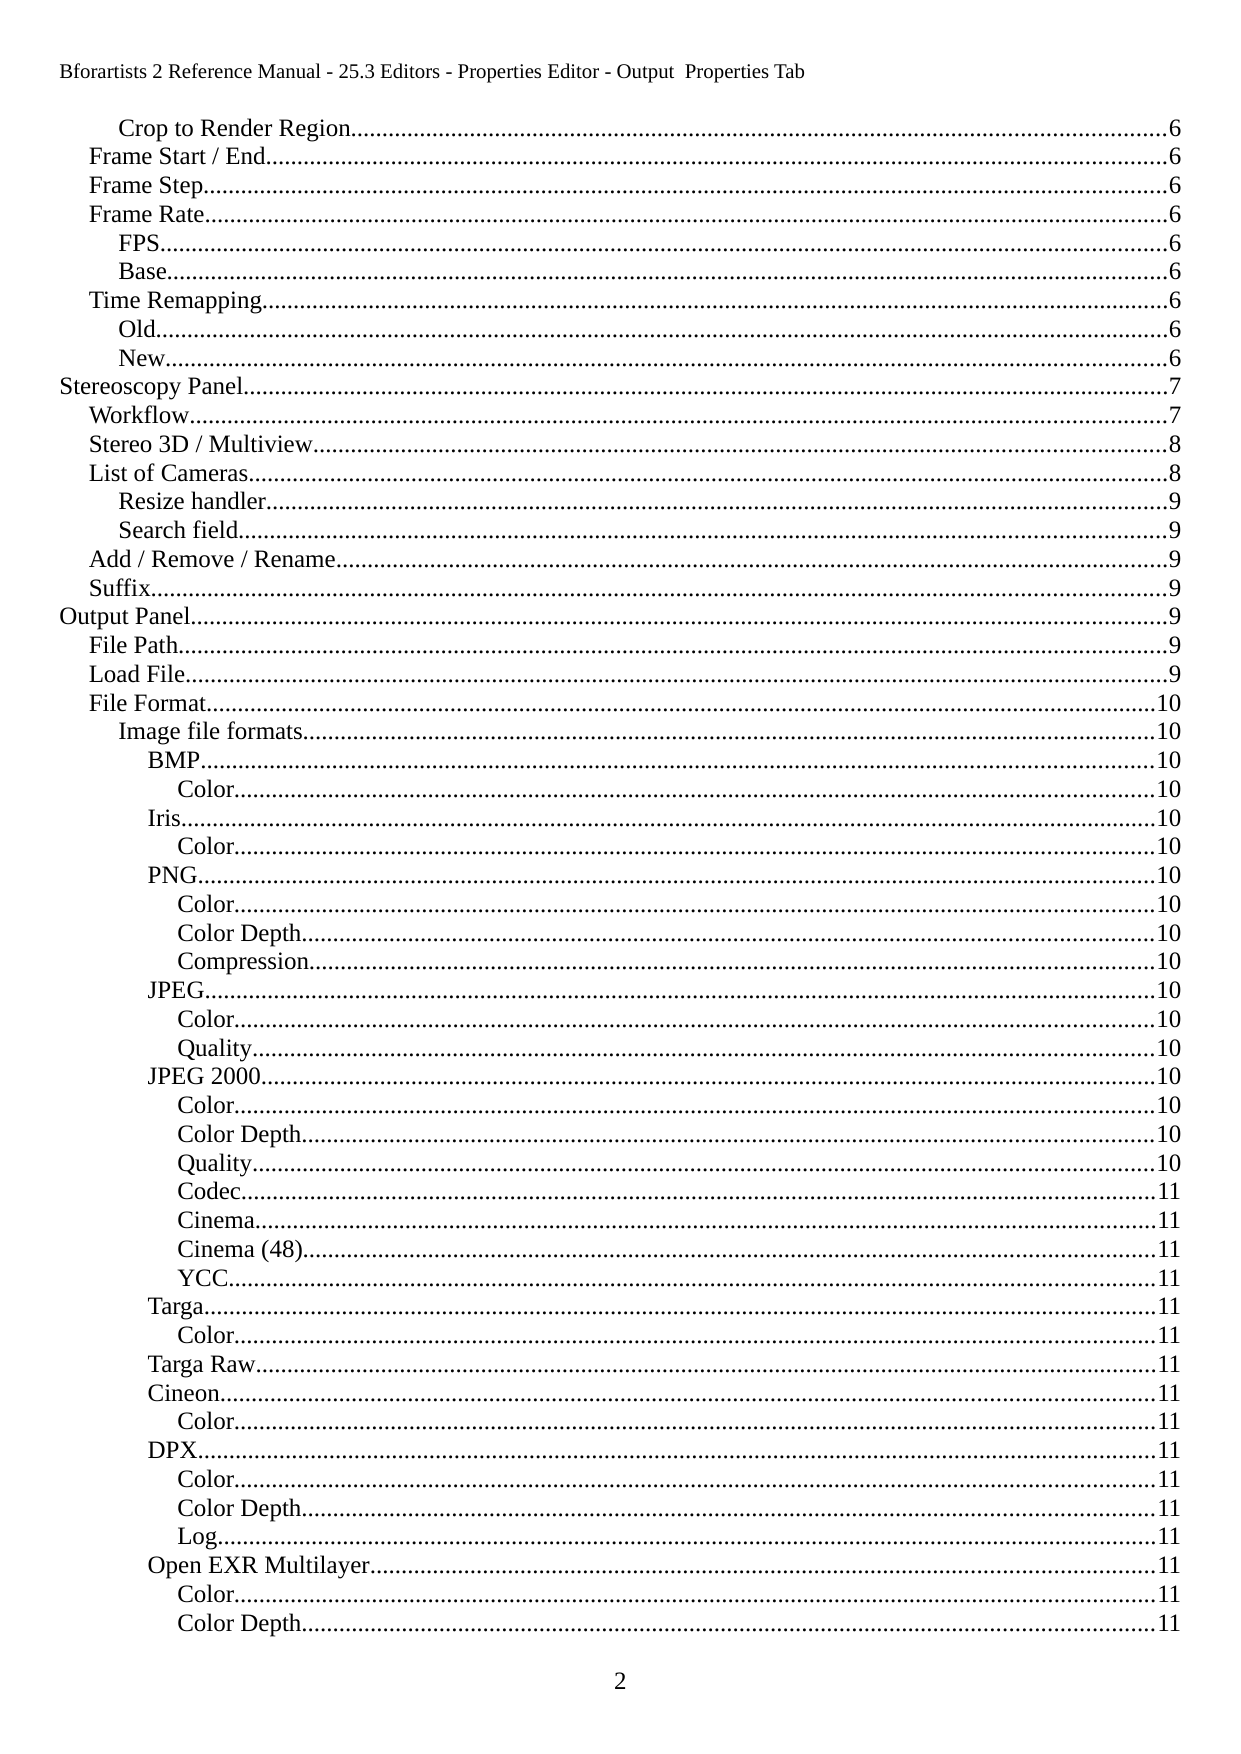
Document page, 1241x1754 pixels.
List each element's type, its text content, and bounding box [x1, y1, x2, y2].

text Quality 10 [177, 1033, 1181, 1061]
text Color Depth 11 [177, 1608, 1181, 1636]
text Color 10 [177, 889, 1181, 918]
text Search field 9 [118, 515, 1181, 544]
text New 6 [118, 343, 1181, 371]
text PNG 10 [147, 860, 1181, 889]
text Stereo 3D / Multiview 8 [88, 429, 1181, 458]
text Crop to Render Region 6 [118, 113, 1181, 141]
text Iris 10 [147, 803, 1181, 831]
text JPEG 2000 10 [147, 1061, 1181, 1090]
text DPX 11 [147, 1435, 1181, 1464]
text Color 10 [177, 1004, 1181, 1033]
text File Path 9 [88, 630, 1181, 659]
text Color Depth 11 [177, 1493, 1181, 1521]
text Cinema (48) 11 [177, 1234, 1181, 1263]
text Quality 10 [177, 1148, 1181, 1176]
text FPS 6 [118, 228, 1181, 256]
text Color 11 [177, 1464, 1181, 1493]
text Old 6 [118, 314, 1181, 343]
text Cineon 11 [147, 1378, 1181, 1406]
text Color 11 [177, 1406, 1181, 1435]
text YCC 11 [177, 1263, 1181, 1291]
text Frame Step 6 [88, 170, 1181, 199]
text Suffix 9 [88, 573, 1181, 601]
text Stereoscopy Panel 7 [59, 371, 1181, 400]
text Resize handler 9 [118, 486, 1181, 515]
text Image file formats 10 [118, 716, 1181, 745]
text Codec 11 [177, 1176, 1181, 1205]
text Open EXR Multilayer 11 [147, 1550, 1181, 1579]
text Targa Raw 11 [147, 1349, 1181, 1378]
text Output Panel 9 [59, 601, 1181, 630]
text Color 11 [177, 1320, 1181, 1349]
text Cinema 11 [177, 1205, 1181, 1234]
text Color 10 [177, 831, 1181, 860]
text Time Remapping 6 [88, 285, 1181, 314]
text JPEG 10 [147, 975, 1181, 1004]
text Color 10 [177, 1090, 1181, 1119]
text Load File 9 [88, 659, 1181, 688]
text BMP 10 [147, 745, 1181, 774]
text Log 11 [177, 1521, 1181, 1550]
text Workflow 7 [88, 400, 1181, 429]
text Compression 10 [177, 946, 1181, 975]
text Color Depth 10 [177, 918, 1181, 946]
text List of Cameras 8 [88, 458, 1181, 486]
text Add / Remove / Rename 9 [88, 544, 1181, 573]
text Color Depth 10 [177, 1119, 1181, 1148]
text Frame Rate 6 [88, 199, 1181, 228]
text Targa 11 [147, 1291, 1181, 1320]
text Base 6 [118, 256, 1181, 285]
text Frame Start / End 6 [88, 141, 1181, 170]
text Color 11 [177, 1579, 1181, 1608]
text File Format 10 [88, 688, 1181, 716]
text Color 10 [177, 774, 1181, 803]
